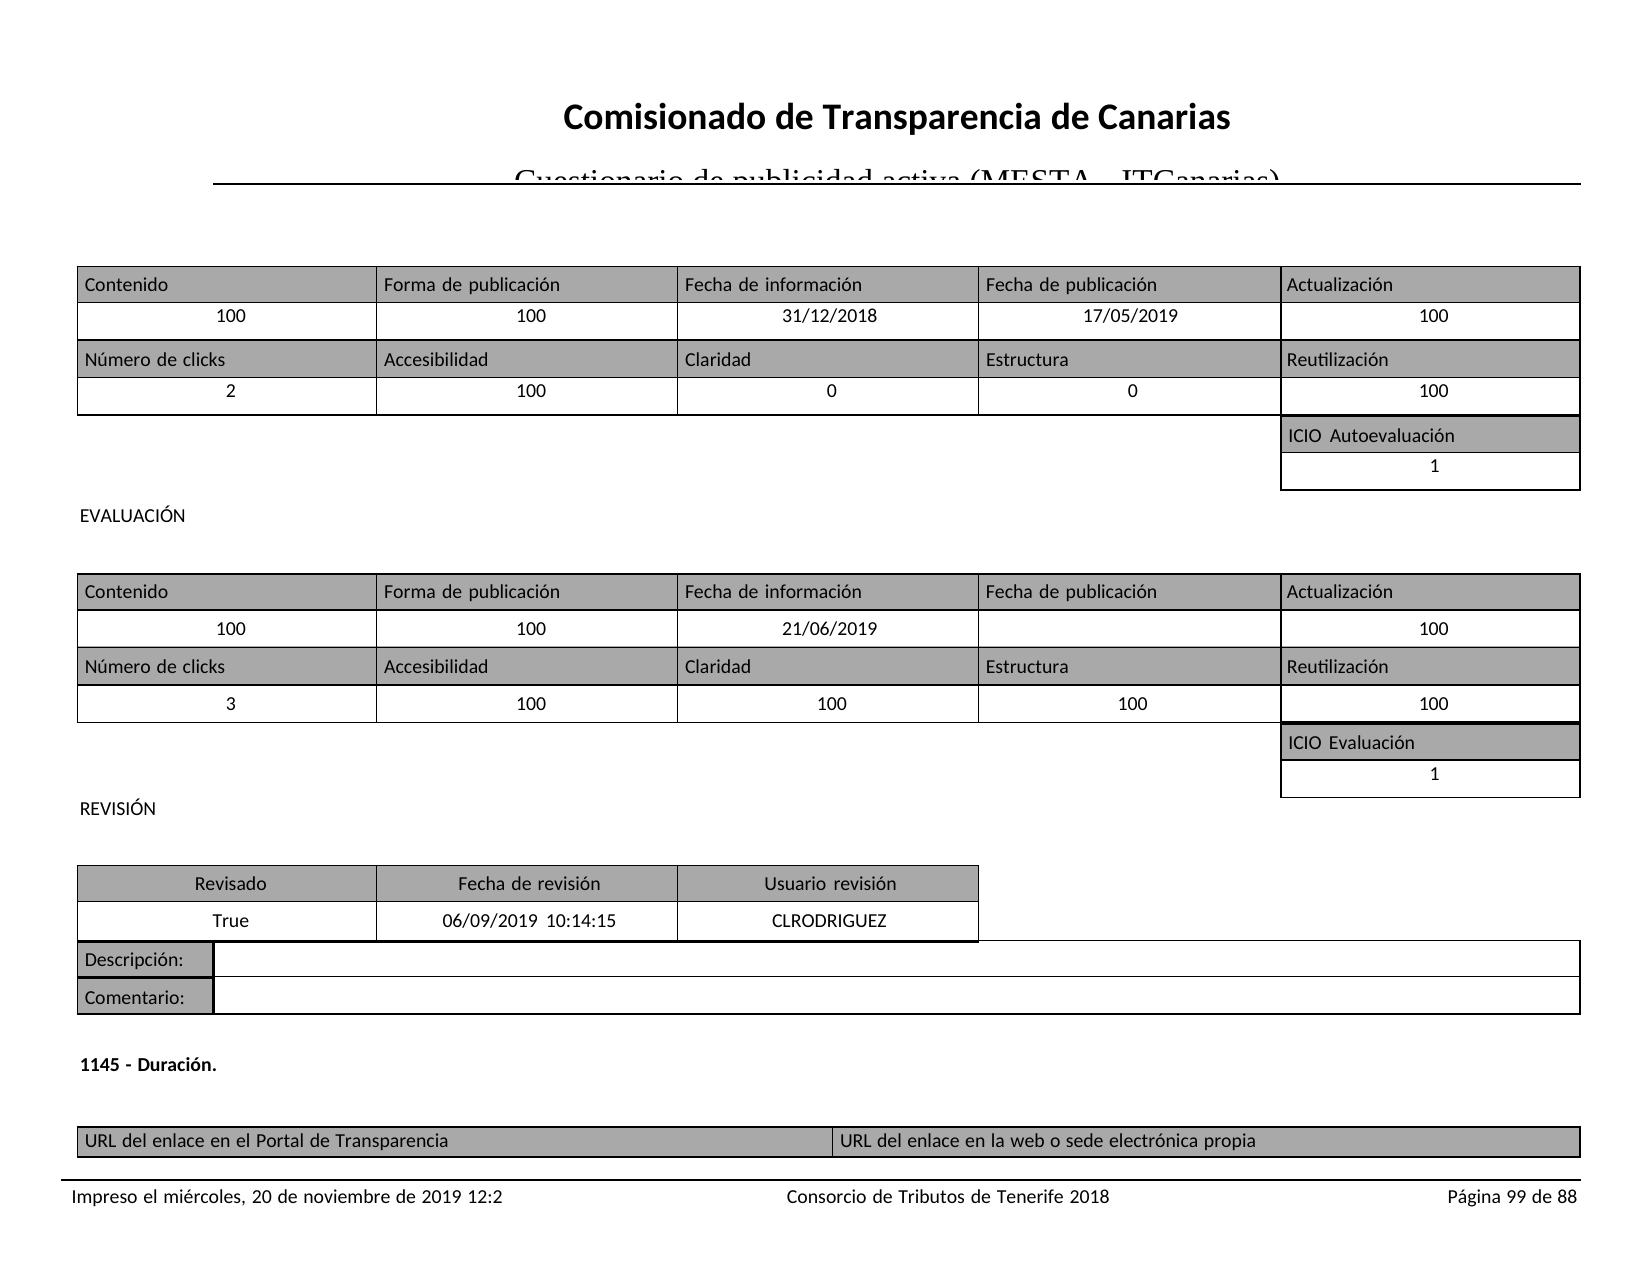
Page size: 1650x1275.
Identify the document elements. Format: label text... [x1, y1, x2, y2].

table_cell 0 [678, 378, 978, 414]
table_header Usuario revisión [678, 866, 978, 901]
table_cell Descripción: [78, 943, 212, 976]
table_header URL del enlace en la web o sede electrónica propia [833, 1128, 1579, 1156]
table_cell 100 [678, 686, 978, 721]
table_cell 0 [979, 378, 1280, 414]
table_cell 100 [979, 686, 1280, 721]
table_header Fecha de publicación [979, 575, 1280, 609]
table_cell 21/06/2019 [678, 611, 978, 646]
table_cell 100 [1282, 378, 1579, 414]
table_cell 17/05/2019 [979, 303, 1280, 339]
table_cell Accesibilidad [377, 648, 677, 684]
table_cell 31/12/2018 [678, 303, 978, 339]
table_header Contenido [78, 575, 376, 609]
table_header Actualización [1282, 575, 1579, 609]
table_cell Número de clicks [78, 648, 376, 684]
text EVALUACIÓN [79, 503, 1594, 528]
table_header Fecha de publicación [979, 267, 1280, 302]
table_cell [77, 723, 1280, 796]
table_cell 2 [78, 378, 376, 414]
table_cell Estructura [979, 341, 1280, 377]
table_header Forma de publicación [377, 267, 677, 302]
text 1145 - Duración. [79, 1052, 1594, 1077]
table_cell 100 [377, 686, 677, 721]
table_cell 100 [377, 303, 677, 339]
text REVISIÓN [79, 798, 1594, 819]
table_header Fecha de información [678, 267, 978, 302]
table_cell 100 [377, 611, 677, 646]
table_cell Reutilización [1282, 341, 1579, 377]
table_cell True [78, 902, 376, 940]
table_header Fecha de revisión [377, 866, 677, 901]
table_cell 100 [377, 378, 677, 414]
table_header Forma de publicación [377, 575, 677, 609]
table_cell [215, 941, 1579, 976]
table_cell CLRODRIGUEZ [678, 902, 978, 940]
table_cell Accesibilidad [377, 341, 677, 377]
table_cell 100 [1282, 611, 1579, 646]
table_cell Estructura [979, 648, 1280, 684]
table_cell 100 [78, 611, 376, 646]
table_cell 100 [1282, 686, 1579, 721]
table_cell ICIO Evaluación [1282, 725, 1579, 759]
table_header Contenido [78, 267, 376, 302]
table_cell Número de clicks [78, 341, 376, 377]
table_cell [979, 611, 1280, 646]
table_cell [77, 416, 1280, 489]
table_cell 100 [1282, 303, 1579, 339]
table_cell [215, 977, 1579, 1013]
table_header URL del enlace en el Portal de Transparencia [78, 1128, 832, 1156]
table_cell ICIO Autoevaluación [1282, 417, 1579, 452]
table_cell Claridad [678, 648, 978, 684]
table_cell 1 [1282, 761, 1579, 796]
table_header Revisado [78, 866, 376, 901]
table_cell Comentario: [78, 979, 212, 1013]
table_cell 1 [1282, 453, 1579, 489]
table_header [979, 865, 1580, 940]
table_cell Claridad [678, 341, 978, 377]
table_header Fecha de información [678, 575, 978, 609]
table_cell 3 [78, 686, 376, 721]
table_header Actualización [1282, 267, 1579, 302]
table_cell 06/09/2019 10:14:15 [377, 902, 677, 940]
table_cell 100 [78, 303, 376, 339]
table_cell Reutilización [1282, 648, 1579, 684]
